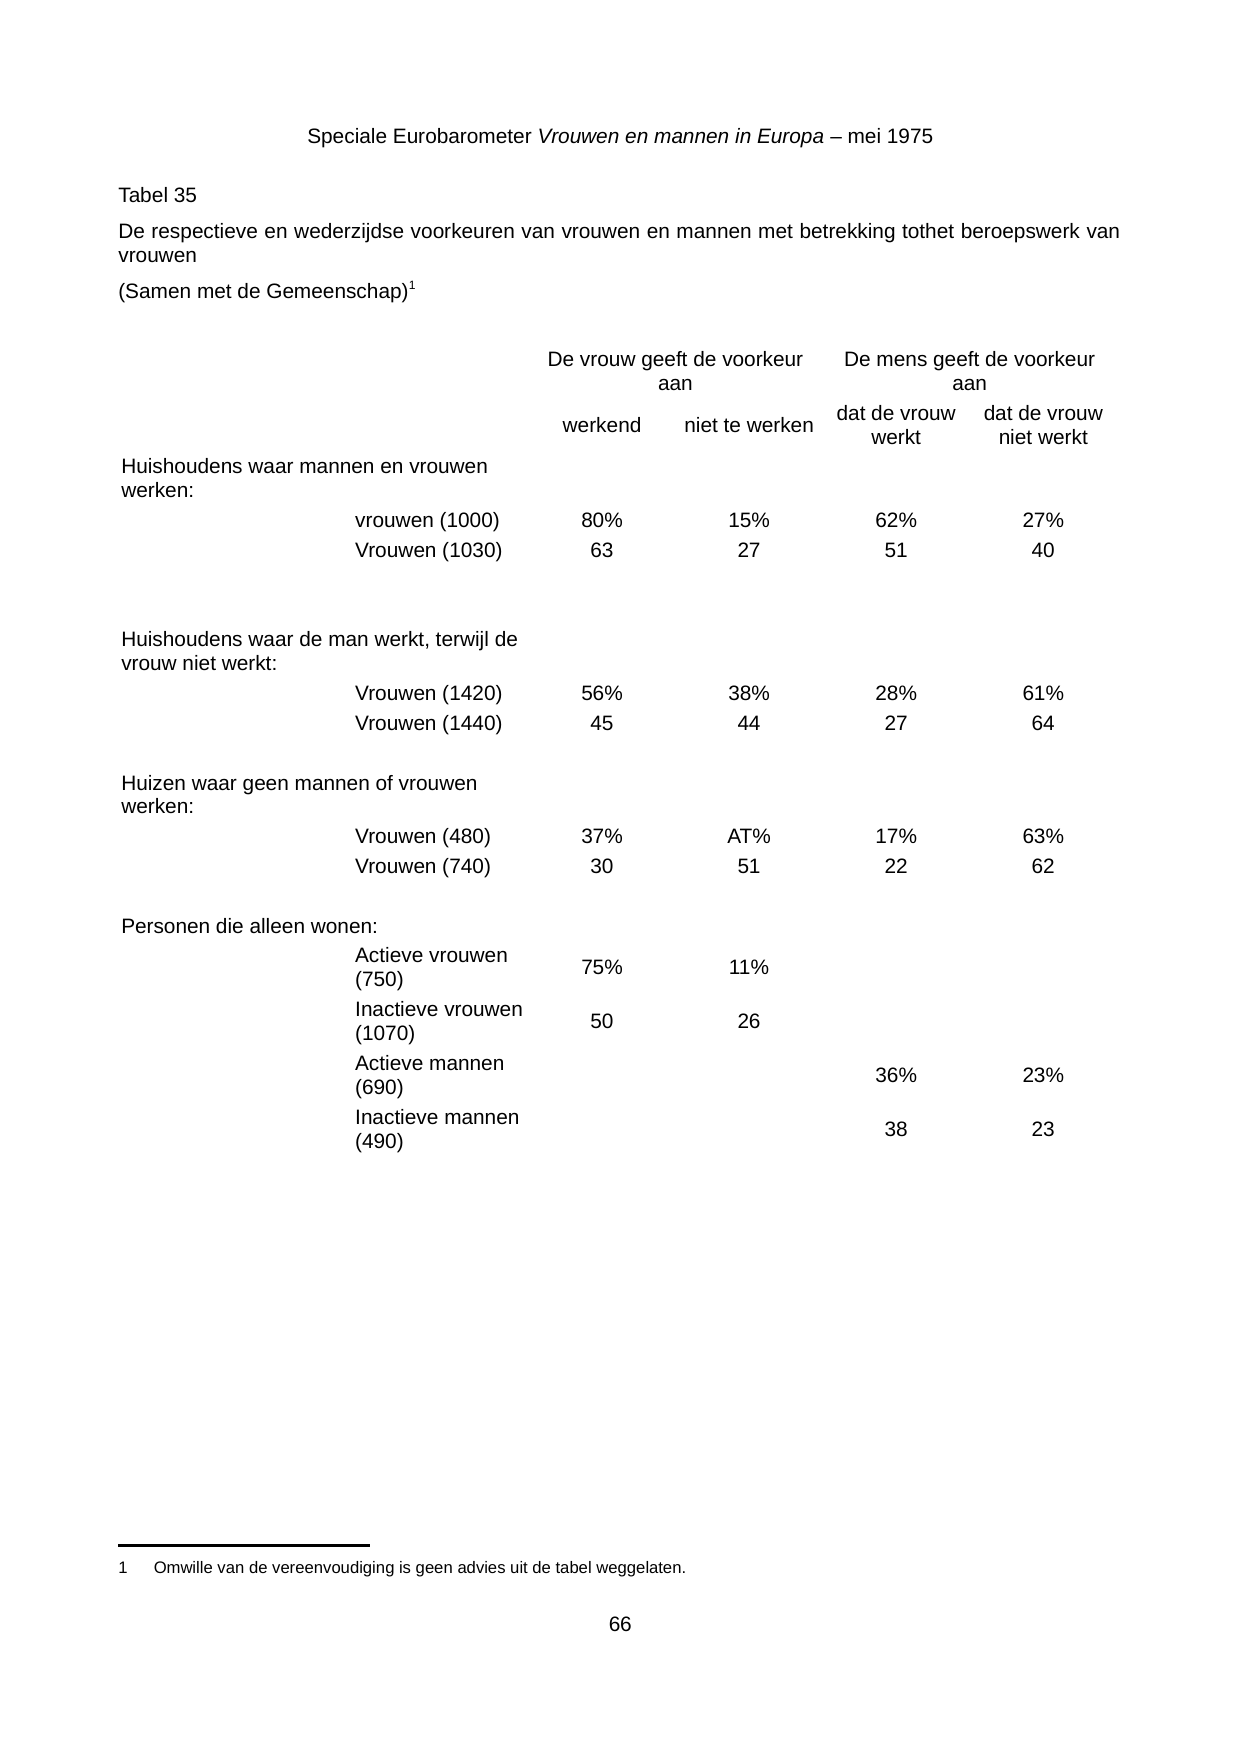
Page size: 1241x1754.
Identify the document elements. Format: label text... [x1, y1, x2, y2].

table_cell [823, 940, 969, 994]
table_cell [118, 881, 352, 911]
table_cell werkend [528, 398, 675, 451]
table_cell [675, 565, 822, 594]
table_cell [118, 565, 352, 594]
table_cell [528, 595, 675, 624]
table_cell [675, 1102, 822, 1155]
table_cell AT% [675, 821, 822, 851]
table_cell Vrouwen (480) [352, 821, 528, 851]
text Tabel 35 [118, 183, 1122, 207]
table_cell [528, 738, 675, 767]
table_cell [970, 738, 1117, 767]
table_cell [970, 940, 1117, 994]
table_cell [823, 595, 969, 624]
table_cell dat de vrouw niet werkt [970, 398, 1117, 451]
table_cell [352, 881, 528, 911]
table_cell 15% [675, 505, 822, 535]
table_cell Vrouwen (1420) [352, 678, 528, 708]
table_header [118, 344, 352, 398]
table_cell Huishoudens waar de man werkt, terwijl de vrouw niet werkt: [118, 624, 528, 678]
text Omwille van de vereenvoudiging is geen advies uit de tabel weggelaten. [118, 1557, 1122, 1577]
table_cell 63 [528, 535, 675, 565]
text De respectieve en wederzijdse voorkeuren van vrouwen en mannen met betrekking tothet beroepswerk van vrouwen [118, 219, 1122, 267]
table_cell [352, 398, 528, 451]
table_cell [970, 624, 1117, 678]
table_cell 75% [528, 940, 675, 994]
table_cell 62% [823, 505, 969, 535]
table_cell 38% [675, 678, 822, 708]
table_cell [118, 1102, 352, 1155]
table_cell [528, 1048, 675, 1102]
table_cell [118, 994, 352, 1048]
table_cell [970, 565, 1117, 594]
table_cell 27 [823, 708, 969, 738]
table_cell 80% [528, 505, 675, 535]
table_cell 28% [823, 678, 969, 708]
table_header [352, 344, 528, 398]
table_cell [823, 768, 969, 821]
table_cell Inactieve vrouwen (1070) [352, 994, 528, 1048]
table_cell 40 [970, 535, 1117, 565]
table_cell Huishoudens waar mannen en vrouwen werken: [118, 451, 528, 505]
table_cell [118, 708, 352, 738]
table_cell [823, 911, 969, 940]
table_cell 26 [675, 994, 822, 1048]
table_cell 45 [528, 708, 675, 738]
table_cell [352, 565, 528, 594]
table_cell [970, 451, 1117, 505]
table_cell [118, 821, 352, 851]
table_cell [823, 565, 969, 594]
table_cell [970, 994, 1117, 1048]
table_cell [823, 451, 969, 505]
table_cell [118, 738, 352, 767]
table_cell 44 [675, 708, 822, 738]
table_cell [352, 595, 528, 624]
table_cell Vrouwen (1030) [352, 535, 528, 565]
table_cell [528, 624, 675, 678]
table_cell [118, 505, 352, 535]
table_cell [970, 881, 1117, 911]
table_cell 22 [823, 851, 969, 881]
table_cell [970, 595, 1117, 624]
table_cell 63% [970, 821, 1117, 851]
table_cell 27 [675, 535, 822, 565]
table_cell 50 [528, 994, 675, 1048]
table_cell 64 [970, 708, 1117, 738]
table_cell [118, 595, 352, 624]
table_cell [675, 624, 822, 678]
table_cell [823, 738, 969, 767]
table_cell Actieve mannen (690) [352, 1048, 528, 1102]
table_cell 23% [970, 1048, 1117, 1102]
table_cell [118, 398, 352, 451]
table_cell dat de vrouw werkt [823, 398, 969, 451]
table_cell [675, 451, 822, 505]
table_cell vrouwen (1000) [352, 505, 528, 535]
table_cell [823, 881, 969, 911]
table_cell Inactieve mannen (490) [352, 1102, 528, 1155]
table_cell 36% [823, 1048, 969, 1102]
table_cell 62 [970, 851, 1117, 881]
table_cell 51 [823, 535, 969, 565]
table_cell 17% [823, 821, 969, 851]
table_cell Vrouwen (1440) [352, 708, 528, 738]
table_cell [118, 851, 352, 881]
table_cell [528, 565, 675, 594]
table_cell [118, 535, 352, 565]
table_header De vrouw geeft de voorkeur aan [528, 344, 822, 398]
table_cell [528, 451, 675, 505]
table_cell Actieve vrouwen (750) [352, 940, 528, 994]
table_cell [675, 768, 822, 821]
table_cell [823, 994, 969, 1048]
table_cell [528, 1102, 675, 1155]
table_header De mens geeft de voorkeur aan [823, 344, 1117, 398]
table_cell [675, 911, 822, 940]
table_cell niet te werken [675, 398, 822, 451]
table_cell Vrouwen (740) [352, 851, 528, 881]
table_cell [118, 678, 352, 708]
table_cell 30 [528, 851, 675, 881]
table_cell [970, 768, 1117, 821]
table_cell [970, 911, 1117, 940]
table_cell [118, 1048, 352, 1102]
table_cell 37% [528, 821, 675, 851]
table_cell 61% [970, 678, 1117, 708]
table_cell [118, 940, 352, 994]
table_cell 27% [970, 505, 1117, 535]
table_cell [675, 738, 822, 767]
table_cell [528, 911, 675, 940]
table_cell [528, 881, 675, 911]
table_cell [352, 738, 528, 767]
table_cell Personen die alleen wonen: [118, 911, 528, 940]
table_cell 38 [823, 1102, 969, 1155]
table_cell [528, 768, 675, 821]
table_cell 11% [675, 940, 822, 994]
table_cell [675, 1048, 822, 1102]
table_cell [823, 624, 969, 678]
table_cell 51 [675, 851, 822, 881]
text (Samen met de Gemeenschap) [118, 278, 1122, 302]
table_cell [675, 881, 822, 911]
table_cell 56% [528, 678, 675, 708]
table_cell [675, 595, 822, 624]
table_cell Huizen waar geen mannen of vrouwen werken: [118, 768, 528, 821]
table_cell 23 [970, 1102, 1117, 1155]
